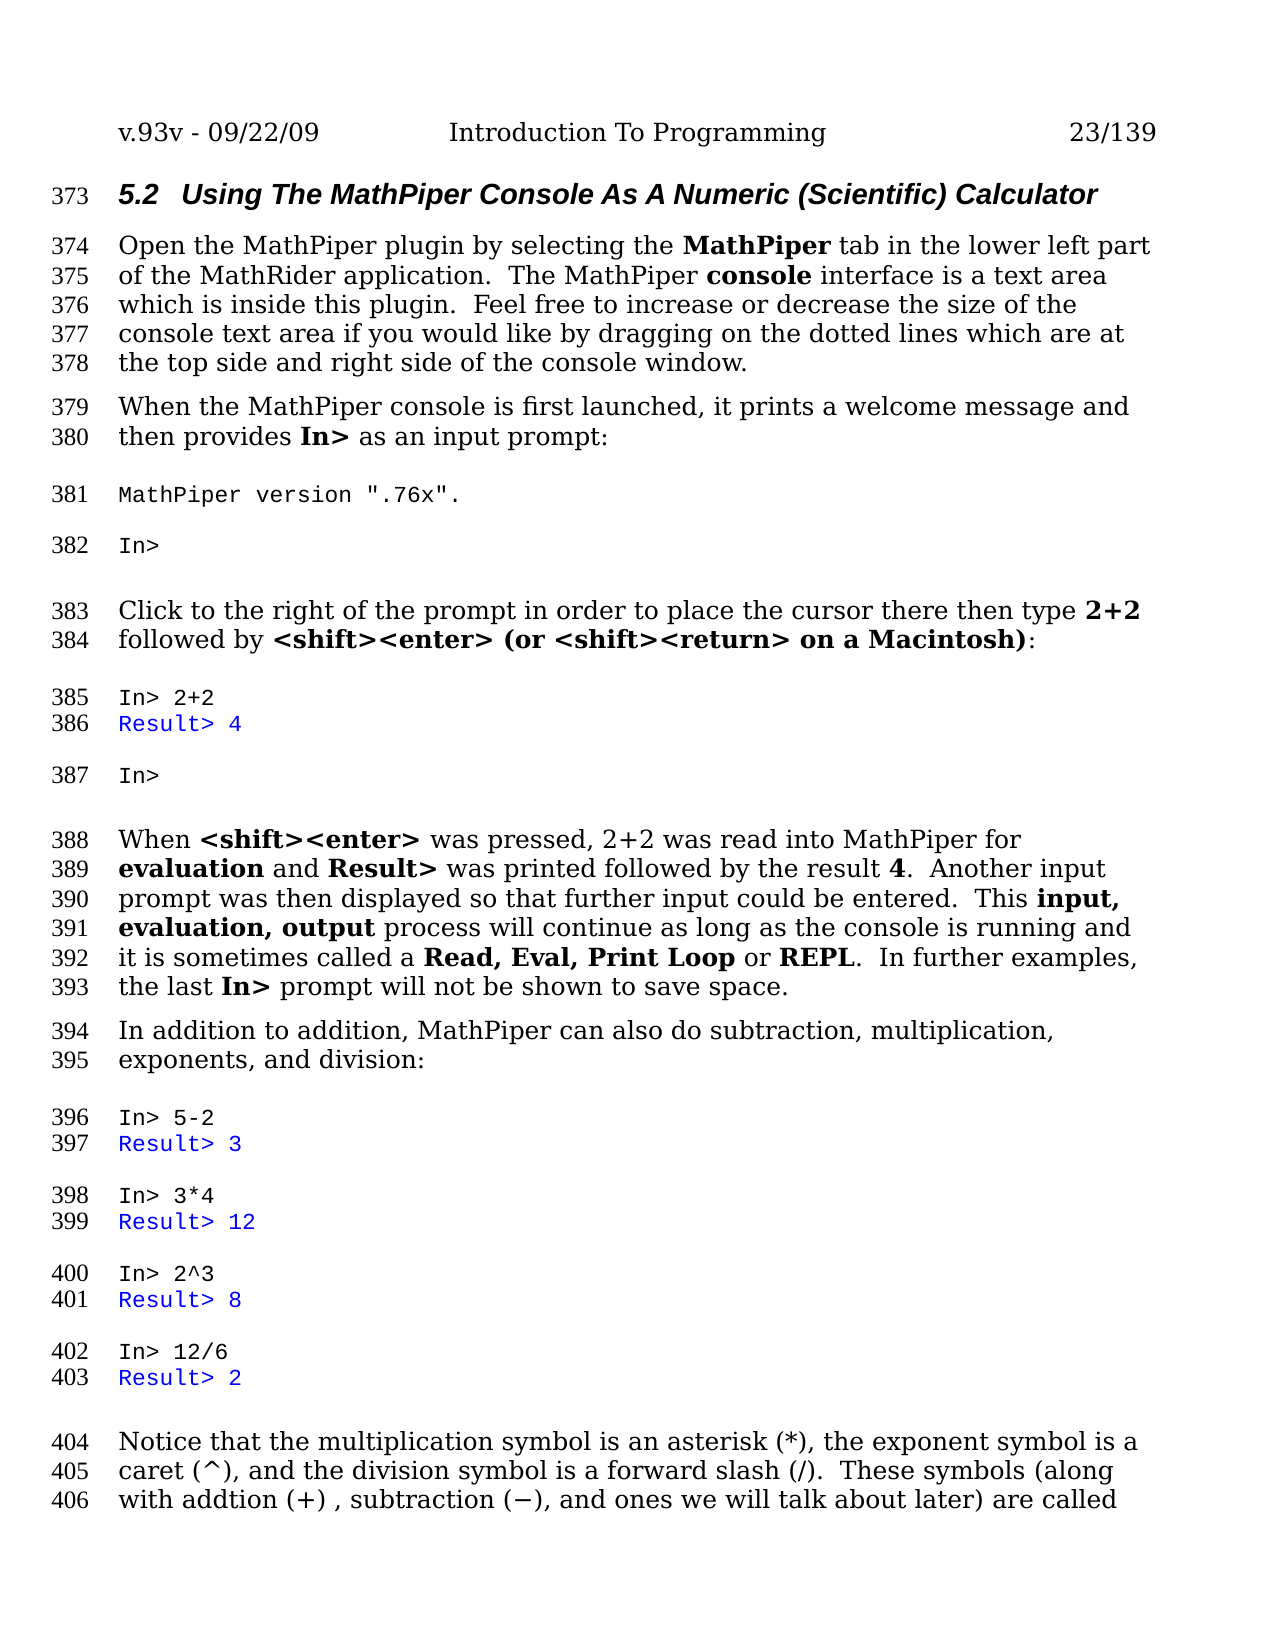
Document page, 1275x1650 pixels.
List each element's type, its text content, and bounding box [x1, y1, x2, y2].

text In> 2+2 [118, 686, 1157, 712]
text Result> 2 [118, 1366, 1157, 1392]
text When <shift><enter> was pressed, 2+2 was read into MathPiper for evaluation and Result> was printed followed by the result 4. Another input prompt was then displayed so that further input could be entered. This input, evaluation, output process will continue as long as the console is running and it is sometimes called a Read, Eval, Print Loop or REPL. In further examples, the last In> prompt will not be shown to save space. [118, 825, 1157, 1001]
text Click to the right of the prompt in order to place the cursor there then type 2+2 followed by <shift><enter> (or <shift><return> on a Macintosh): [118, 596, 1157, 654]
subtitle Using The MathPiper Console As A Numeric (Scientific) Calculator [118, 177, 1157, 210]
text Open the MathPiper plugin by selecting the MathPiper tab in the lower left part of the MathRider application. The MathPiper console interface is a text area which is inside this plugin. Feel free to increase or decrease the size of the console text area if you would like by dragging on the dotted lines which are at the top side and right side of the console window. [118, 231, 1157, 377]
text Notice that the multiplication symbol is an asterisk (*), the exponent symbol is a caret (^), and the division symbol is a forward slash (/). These symbols (along with addtion (+) , subtraction (−), and ones we will talk about later) are called [118, 1427, 1157, 1514]
text Result> 4 [118, 712, 1157, 738]
text Result> 12 [118, 1210, 1157, 1236]
text In addition to addition, MathPiper can also do subtraction, multiplication, exponents, and division: [118, 1016, 1157, 1075]
text Result> 8 [118, 1288, 1157, 1314]
text In> 3*4 [118, 1184, 1157, 1210]
text In> [118, 535, 1157, 561]
text In> 5-2 [118, 1107, 1157, 1133]
text In> 2^3 [118, 1262, 1157, 1288]
text MathPiper version ".76x". [118, 483, 1157, 509]
text When the MathPiper console is first launched, it prints a welcome message and then provides In> as an input prompt: [118, 392, 1157, 451]
text In> [118, 764, 1157, 790]
text In> 12/6 [118, 1340, 1157, 1366]
text Result> 3 [118, 1133, 1157, 1158]
